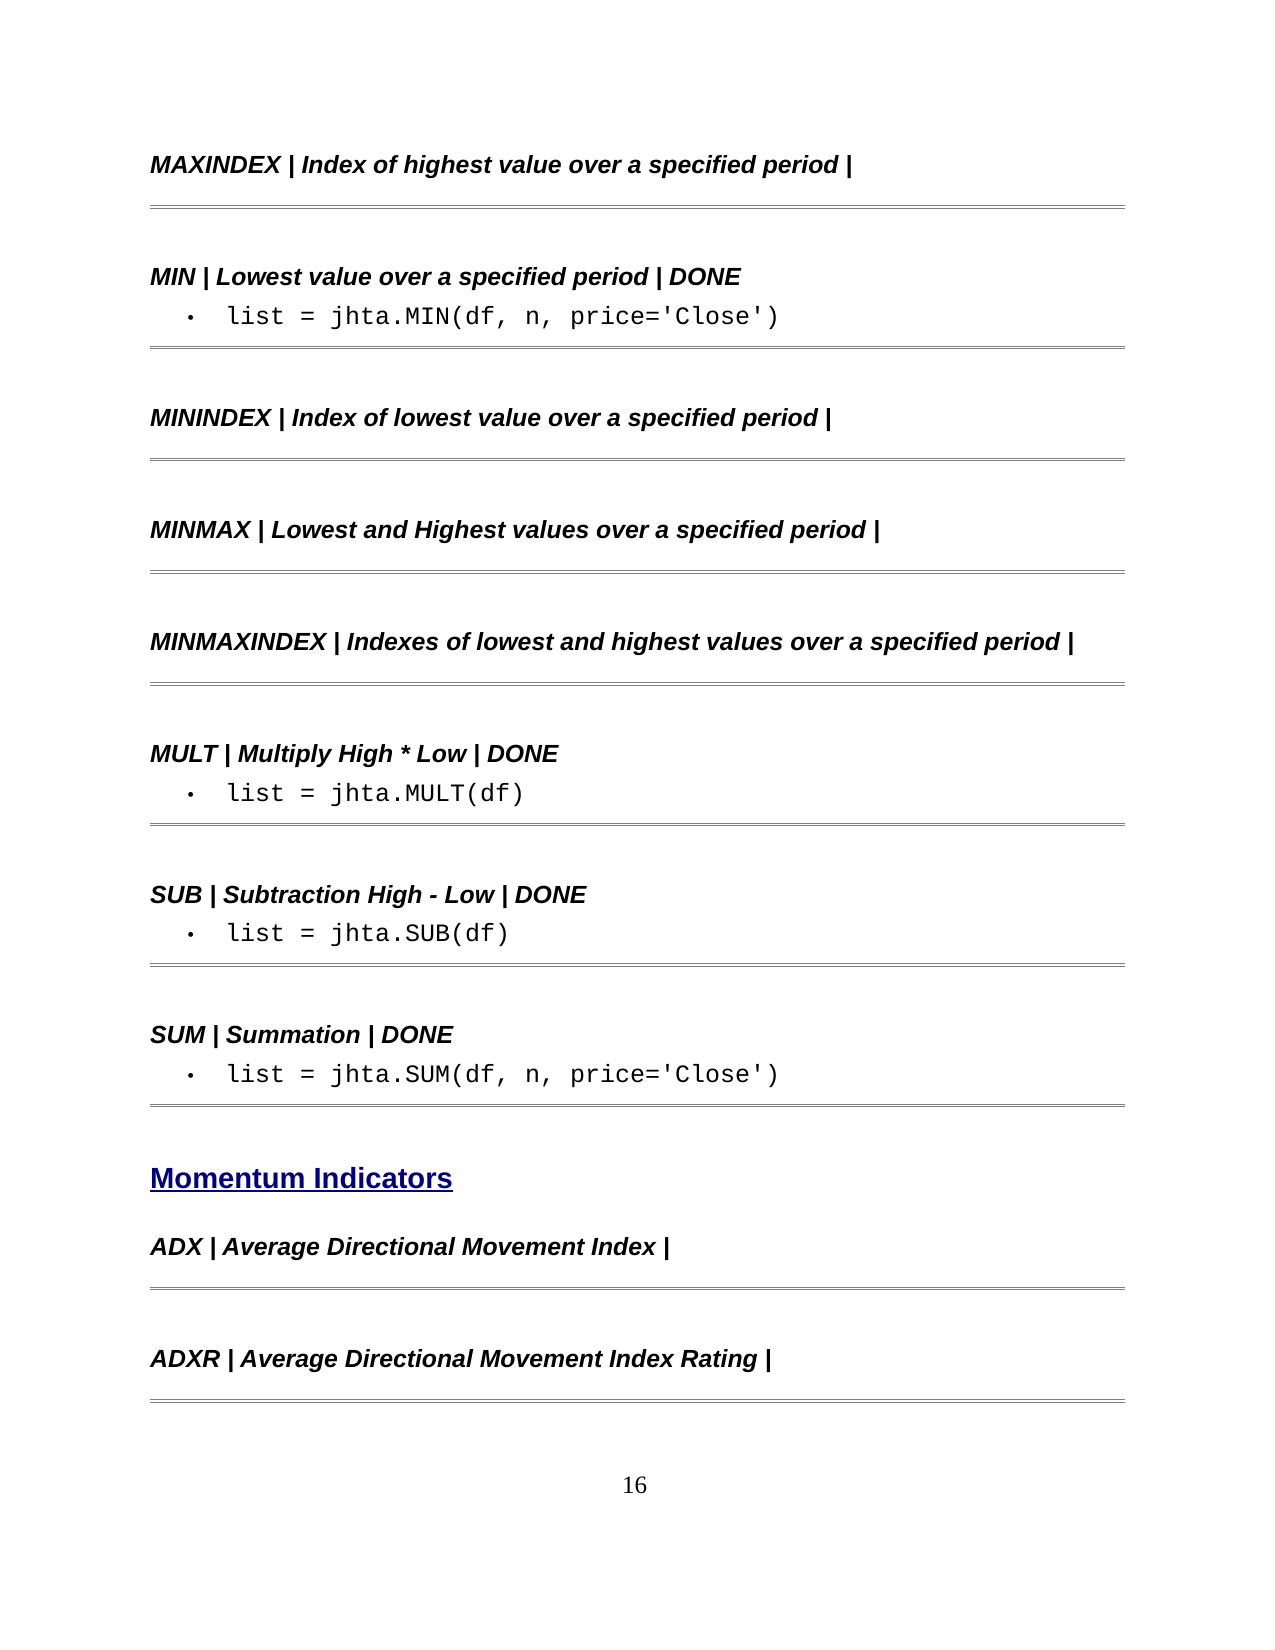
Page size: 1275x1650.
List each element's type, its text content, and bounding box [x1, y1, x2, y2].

subtitle Momentum Indicators [150, 1161, 1125, 1194]
list list = jhta.MULT(df) [187, 780, 1125, 809]
list list = jhta.SUB(df) [187, 921, 1125, 949]
subtitle SUM | Summation | DONE [150, 1020, 1125, 1049]
subtitle MAXINDEX | Index of highest value over a specified period | [150, 150, 1125, 178]
list list = jhta.MIN(df, n, price='Close') [187, 303, 1125, 332]
list list = jhta.SUM(df, n, price='Close') [187, 1061, 1125, 1090]
subtitle MINMAX | Lowest and Highest values over a specified period | [150, 515, 1125, 543]
subtitle ADXR | Average Directional Movement Index Rating | [150, 1344, 1125, 1373]
subtitle MULT | Multiply High * Low | DONE [150, 739, 1125, 768]
subtitle SUB | Subtraction High - Low | DONE [150, 880, 1125, 908]
subtitle MIN | Lowest value over a specified period | DONE [150, 262, 1125, 291]
subtitle ADX | Average Directional Movement Index | [150, 1232, 1125, 1260]
subtitle MININDEX | Index of lowest value over a specified period | [150, 403, 1125, 431]
subtitle MINMAXINDEX | Indexes of lowest and highest values over a specified period | [150, 627, 1125, 656]
